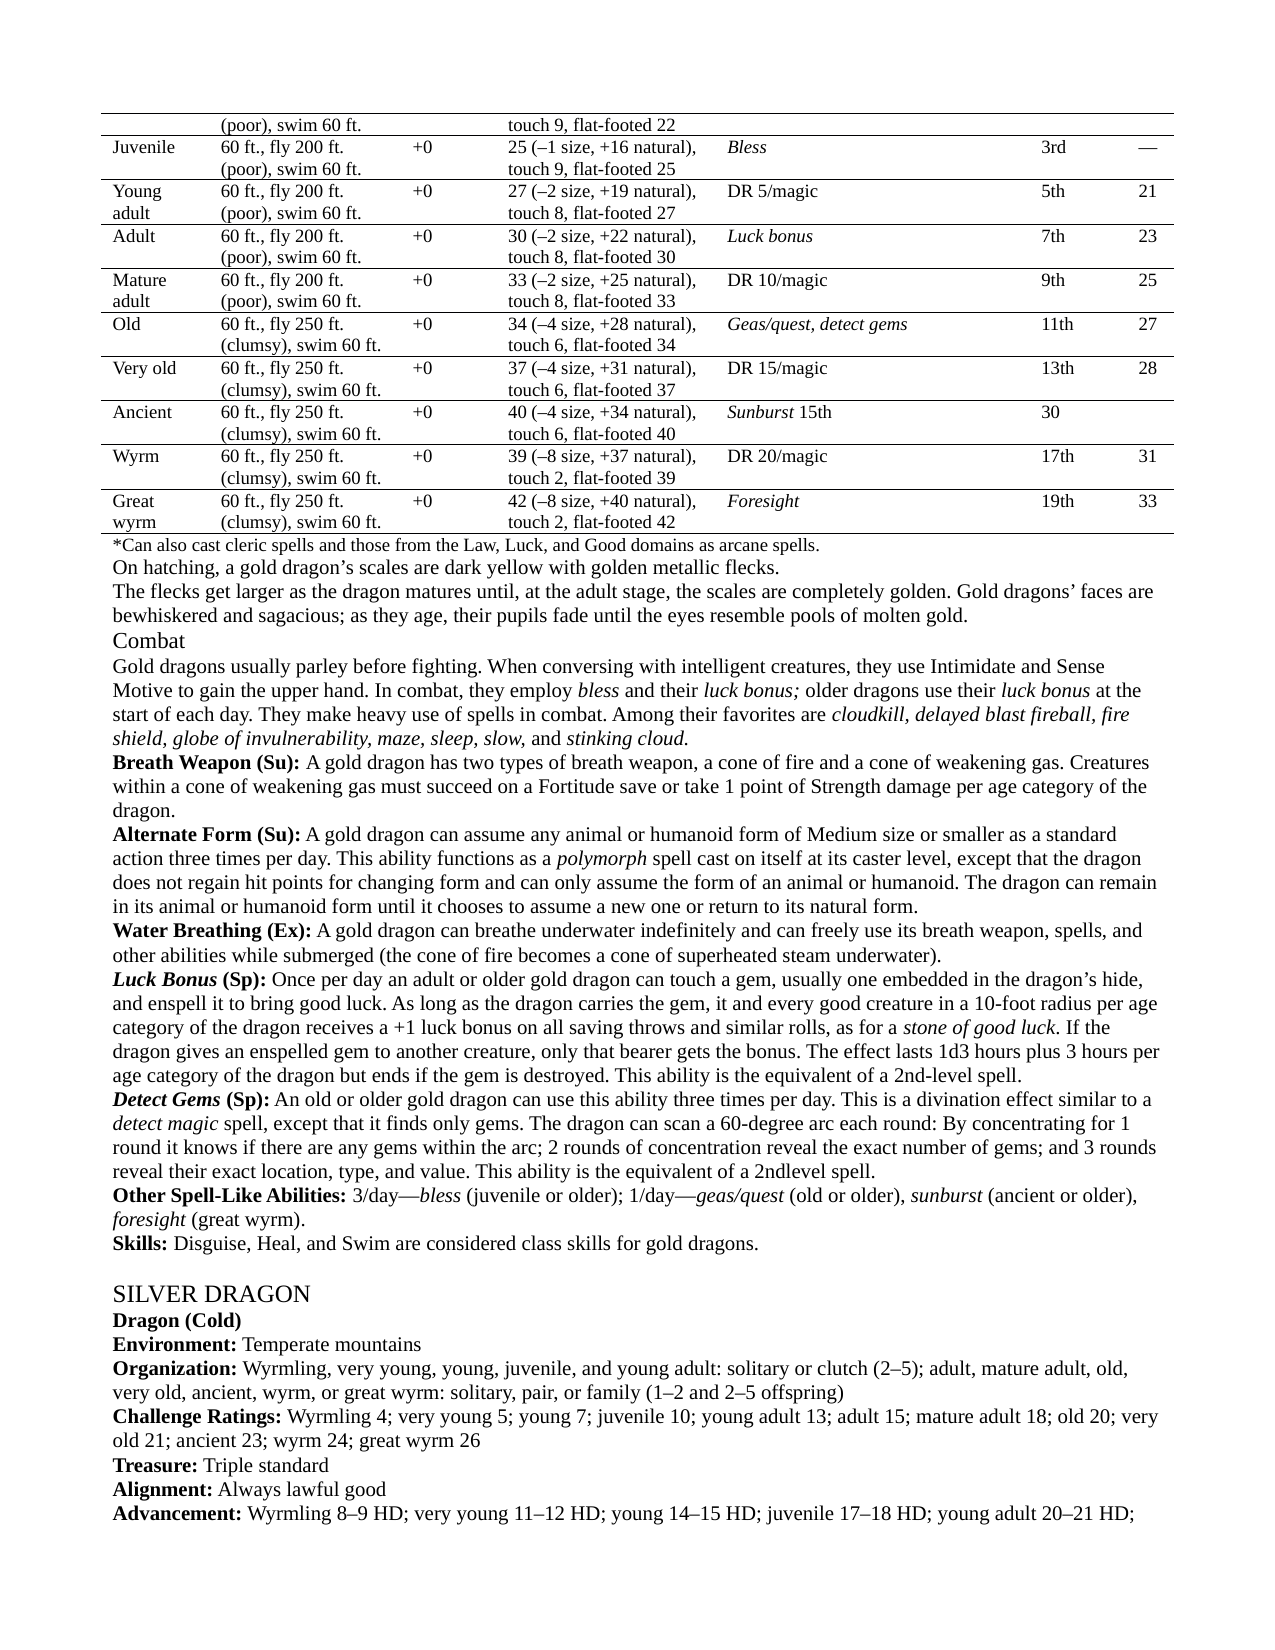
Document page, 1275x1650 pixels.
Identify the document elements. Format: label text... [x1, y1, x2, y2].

text Breath Weapon (Su): A gold dragon has two types of breath weapon, a cone of fire and a cone of weakening gas. Creatures within a cone of weakening gas must succeed on a Fortitude save or take 1 point of Strength damage per age category of the dragon. [112, 750, 1162, 822]
table_cell Wyrm [101, 445, 209, 488]
table_cell +0 [401, 136, 497, 179]
table_cell 25 (–1 size, +16 natural), touch 9, flat-footed 25 [497, 136, 716, 179]
table_cell [401, 114, 497, 135]
table_cell 27 (–2 size, +19 natural), touch 8, flat-footed 27 [497, 180, 716, 223]
table_cell [1030, 114, 1127, 135]
text Luck Bonus (Sp): Once per day an adult or older gold dragon can touch a gem, usually one embedded in the dragon’s hide, and enspell it to bring good luck. As long as the dragon carries the gem, it and every good creature in a 10-foot radius per age category of the dragon receives a +1 luck bonus on all saving throws and similar rolls, as for a stone of good luck. If the dragon gives an enspelled gem to another creature, only that bearer gets the bonus. The effect lasts 1d3 hours plus 3 hours per age category of the dragon but ends if the gem is destroyed. This ability is the equivalent of a 2nd-level spell. [112, 967, 1162, 1087]
table_cell 60 ft., fly 250 ft. (clumsy), swim 60 ft. [209, 313, 401, 356]
text Dragon (Cold) [112, 1308, 1162, 1332]
table_cell Foresight [716, 490, 1030, 533]
table_cell 33 [1127, 490, 1174, 533]
text Organization: Wyrmling, very young, young, juvenile, and young adult: solitary or clutch (2–5); adult, mature adult, old, very old, ancient, wyrm, or great wyrm: solitary, pair, or family (1–2 and 2–5 offspring) [112, 1356, 1162, 1404]
table_cell +0 [401, 313, 497, 356]
table_cell 19th [1030, 490, 1127, 533]
text Other Spell-Like Abilities: 3/day—bless (juvenile or older); 1/day—geas/quest (old or older), sunburst (ancient or older), foresight (great wyrm). [112, 1183, 1162, 1231]
table_cell Very old [101, 357, 209, 400]
table_cell 31 [1127, 445, 1174, 488]
table_cell 5th [1030, 180, 1127, 223]
table_cell +0 [401, 490, 497, 533]
text Combat [112, 627, 1162, 654]
table_cell Old [101, 313, 209, 356]
table_cell [1127, 114, 1174, 135]
table_cell Geas/quest, detect gems [716, 313, 1030, 356]
table_cell [1127, 401, 1174, 444]
table_cell 60 ft., fly 200 ft. (poor), swim 60 ft. [209, 180, 401, 223]
table_cell 60 ft., fly 200 ft. (poor), swim 60 ft. [209, 225, 401, 268]
table_cell 39 (–8 size, +37 natural), touch 2, flat-footed 39 [497, 445, 716, 488]
text The flecks get larger as the dragon matures until, at the adult stage, the scales are completely golden. Gold dragons’ faces are bewhiskered and sagacious; as they age, their pupils fade until the eyes resemble pools of molten gold. [112, 579, 1162, 627]
table_cell — [1127, 136, 1174, 179]
table_cell DR 20/magic [716, 445, 1030, 488]
table_cell 60 ft., fly 250 ft. (clumsy), swim 60 ft. [209, 445, 401, 488]
table_cell +0 [401, 357, 497, 400]
text Water Breathing (Ex): A gold dragon can breathe underwater indefinitely and can freely use its breath weapon, spells, and other abilities while submerged (the cone of fire becomes a cone of superheated steam underwater). [112, 918, 1162, 967]
table_cell 27 [1127, 313, 1174, 356]
table_cell +0 [401, 445, 497, 488]
table_cell 3rd [1030, 136, 1127, 179]
text Alternate Form (Su): A gold dragon can assume any animal or humanoid form of Medium size or smaller as a standard action three times per day. This ability functions as a polymorph spell cast on itself at its caster level, except that the dragon does not regain hit points for changing form and can only assume the form of an animal or humanoid. The dragon can remain in its animal or humanoid form until it chooses to assume a new one or return to its natural form. [112, 822, 1162, 918]
table_cell Juvenile [101, 136, 209, 179]
table_cell +0 [401, 180, 497, 223]
text Skills: Disguise, Heal, and Swim are considered class skills for gold dragons. [112, 1231, 1162, 1255]
table_cell 28 [1127, 357, 1174, 400]
table_cell 60 ft., fly 250 ft. (clumsy), swim 60 ft. [209, 490, 401, 533]
table_cell DR 10/magic [716, 269, 1030, 312]
table_cell Young adult [101, 180, 209, 223]
table_cell DR 5/magic [716, 180, 1030, 223]
text Gold dragons usually parley before fighting. When conversing with intelligent creatures, they use Intimidate and Sense Motive to gain the upper hand. In combat, they employ bless and their luck bonus; older dragons use their luck bonus at the start of each day. They make heavy use of spells in combat. Among their favorites are cloudkill, delayed blast fireball, fire shield, globe of invulnerability, maze, sleep, slow, and stinking cloud. [112, 654, 1162, 750]
text Treasure: Triple standard [112, 1452, 1162, 1477]
table_cell Mature adult [101, 269, 209, 312]
table_cell 13th [1030, 357, 1127, 400]
table_cell 37 (–4 size, +31 natural), touch 6, flat-footed 37 [497, 357, 716, 400]
table_cell 42 (–8 size, +40 natural), touch 2, flat-footed 42 [497, 490, 716, 533]
table_cell Luck bonus [716, 225, 1030, 268]
table_cell 33 (–2 size, +25 natural), touch 8, flat-footed 33 [497, 269, 716, 312]
table_cell 23 [1127, 225, 1174, 268]
table_cell 21 [1127, 180, 1174, 223]
table_cell touch 9, flat-footed 22 [497, 114, 716, 135]
text Advancement: Wyrmling 8–9 HD; very young 11–12 HD; young 14–15 HD; juvenile 17–18 HD; young adult 20–21 HD; [112, 1501, 1162, 1525]
table_cell 11th [1030, 313, 1127, 356]
text Challenge Ratings: Wyrmling 4; very young 5; young 7; juvenile 10; young adult 13; adult 15; mature adult 18; old 20; very old 21; ancient 23; wyrm 24; great wyrm 26 [112, 1404, 1162, 1452]
table_cell +0 [401, 225, 497, 268]
table_cell DR 15/magic [716, 357, 1030, 400]
table_cell 30 [1030, 401, 1127, 444]
table_cell *Can also cast cleric spells and those from the Law, Luck, and Good domains as arcane spells. [101, 534, 1174, 555]
table_cell 60 ft., fly 250 ft. (clumsy), swim 60 ft. [209, 401, 401, 444]
text Environment: Temperate mountains [112, 1332, 1162, 1356]
table_cell 34 (–4 size, +28 natural), touch 6, flat-footed 34 [497, 313, 716, 356]
table_cell Sunburst 15th [716, 401, 1030, 444]
table_cell [101, 114, 209, 135]
table_cell +0 [401, 401, 497, 444]
text Alignment: Always lawful good [112, 1477, 1162, 1501]
table_cell +0 [401, 269, 497, 312]
table_cell 30 (–2 size, +22 natural), touch 8, flat-footed 30 [497, 225, 716, 268]
table_cell 17th [1030, 445, 1127, 488]
table_cell 60 ft., fly 200 ft. (poor), swim 60 ft. [209, 269, 401, 312]
table_cell 60 ft., fly 200 ft. (poor), swim 60 ft. [209, 136, 401, 179]
table_cell Bless [716, 136, 1030, 179]
table_cell 60 ft., fly 250 ft. (clumsy), swim 60 ft. [209, 357, 401, 400]
table_cell 9th [1030, 269, 1127, 312]
table_cell Adult [101, 225, 209, 268]
table_cell (poor), swim 60 ft. [209, 114, 401, 135]
text SILVER DRAGON [112, 1279, 1162, 1308]
text Detect Gems (Sp): An old or older gold dragon can use this ability three times per day. This is a divination effect similar to a detect magic spell, except that it finds only gems. The dragon can scan a 60-degree arc each round: By concentrating for 1 round it knows if there are any gems within the arc; 2 rounds of concentration reveal the exact number of gems; and 3 rounds reveal their exact location, type, and value. This ability is the equivalent of a 2ndlevel spell. [112, 1087, 1162, 1183]
table_cell 7th [1030, 225, 1127, 268]
table_cell Great wyrm [101, 490, 209, 533]
table_cell [716, 114, 1030, 135]
table_cell 25 [1127, 269, 1174, 312]
table_cell 40 (–4 size, +34 natural), touch 6, flat-footed 40 [497, 401, 716, 444]
table_cell Ancient [101, 401, 209, 444]
text On hatching, a gold dragon’s scales are dark yellow with golden metallic flecks. [112, 555, 1162, 579]
